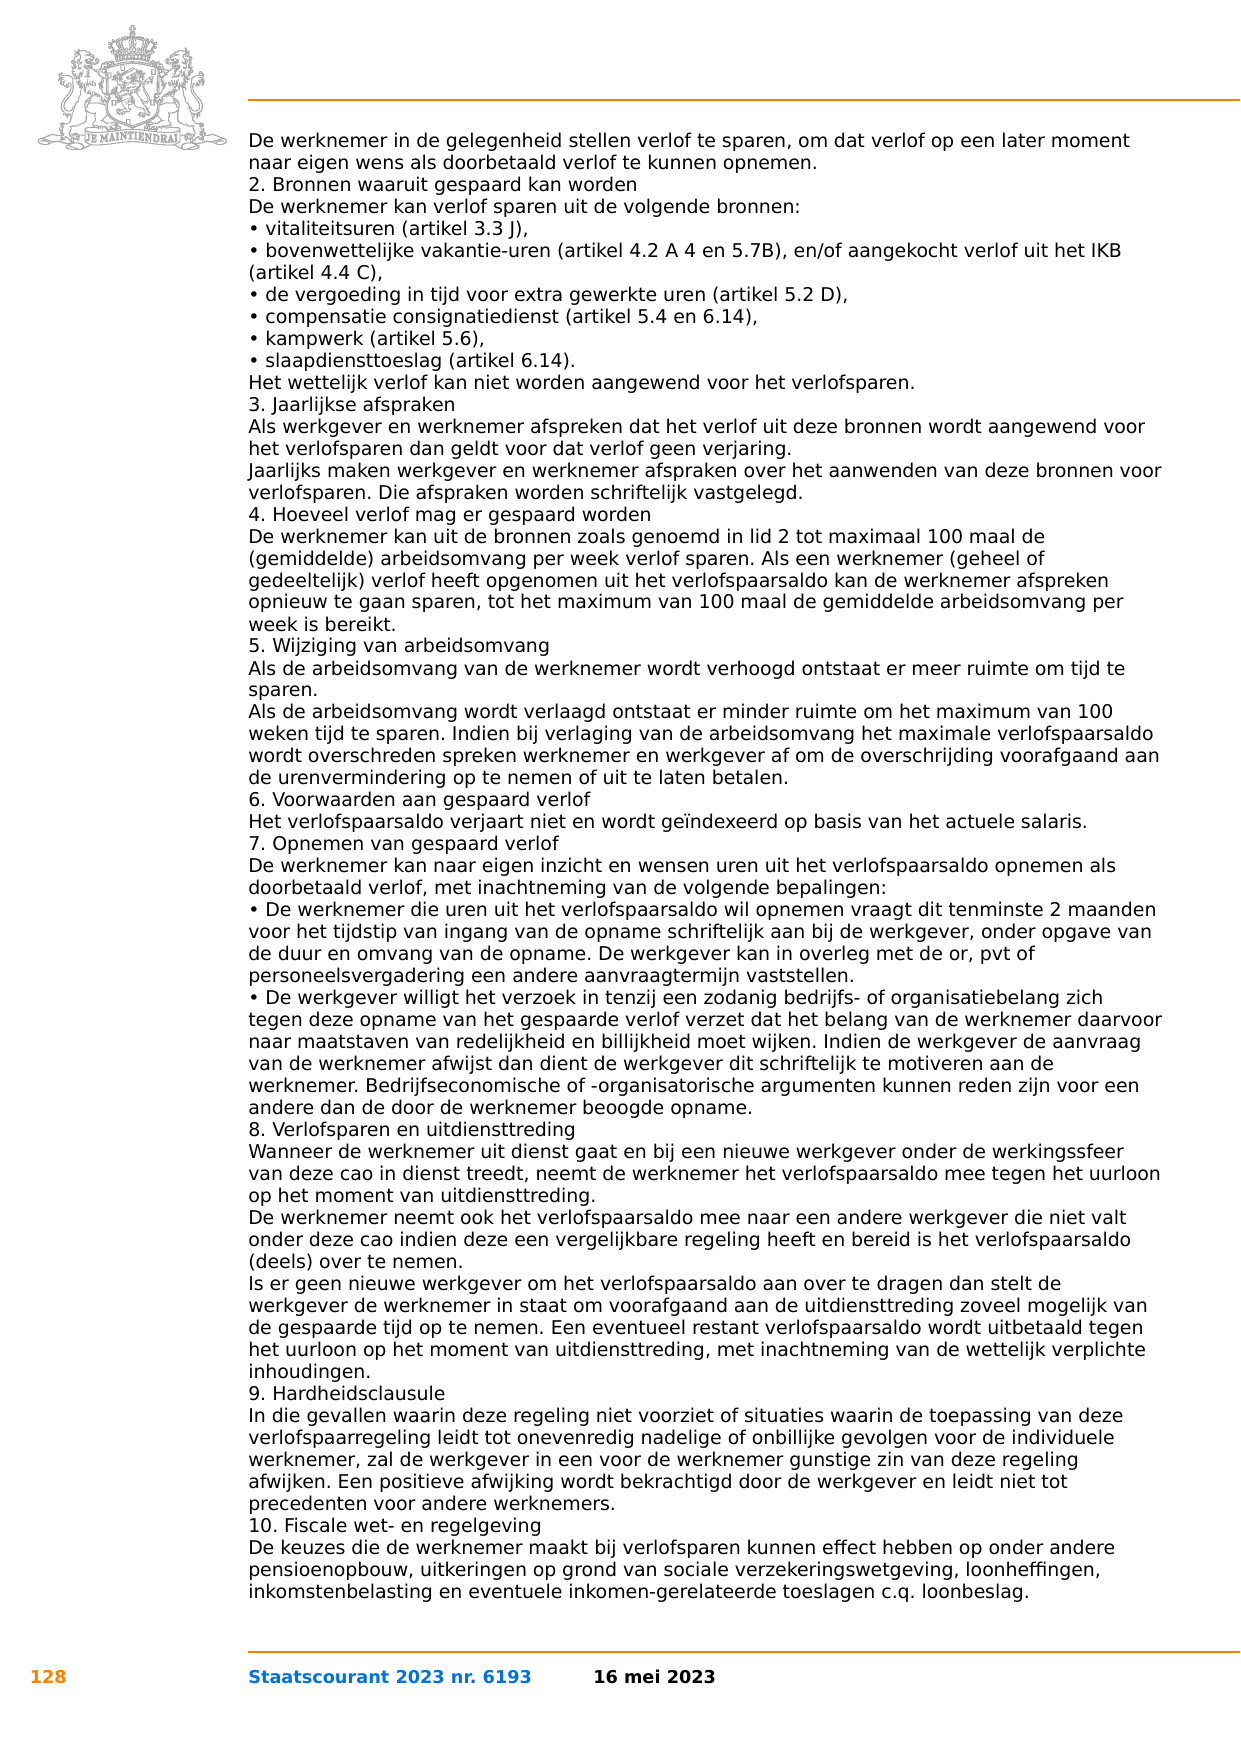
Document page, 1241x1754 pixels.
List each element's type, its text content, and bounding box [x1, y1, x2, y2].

text • compensatie consignatiedienst (artikel 5.4 en 6.14), [248, 306, 1163, 328]
text Het verlofspaarsaldo verjaart niet en wordt geïndexeerd op basis van het actuele salaris. [248, 811, 1163, 833]
text Is er geen nieuwe werkgever om het verlofspaarsaldo aan over te dragen dan stelt de werkgever de werknemer in staat om voorafgaand aan de uitdiensttreding zoveel mogelijk van de gespaarde tijd op te nemen. Een eventueel restant verlofspaarsaldo wordt uitbetaald tegen het uurloon op het moment van uitdiensttreding, met inachtneming van de wettelijk verplichte inhoudingen. [248, 1273, 1163, 1383]
text 7. Opnemen van gespaard verlof [248, 833, 1163, 855]
text Jaarlijks maken werkgever en werknemer afspraken over het aanwenden van deze bronnen voor verlofsparen. Die afspraken worden schriftelijk vastgelegd. [248, 459, 1163, 503]
text 8. Verlofsparen en uitdiensttreding [248, 1119, 1163, 1141]
text Als de arbeidsomvang van de werknemer wordt verhoogd ontstaat er meer ruimte om tijd te sparen. [248, 657, 1163, 701]
text In die gevallen waarin deze regeling niet voorziet of situaties waarin de toepassing van deze verlofspaarregeling leidt tot onevenredig nadelige of onbillijke gevolgen voor de individuele werknemer, zal de werkgever in een voor de werknemer gunstige zin van deze regeling afwijken. Een positieve afwijking wordt bekrachtigd door de werkgever en leidt niet tot precedenten voor andere werknemers. [248, 1405, 1163, 1514]
text De werknemer kan uit de bronnen zoals genoemd in lid 2 tot maximaal 100 maal de (gemiddelde) arbeidsomvang per week verlof sparen. Als een werknemer (geheel of gedeeltelijk) verlof heeft opgenomen uit het verlofspaarsaldo kan de werknemer afspreken opnieuw te gaan sparen, tot het maximum van 100 maal de gemiddelde arbeidsomvang per week is bereikt. [248, 526, 1163, 635]
text De werknemer in de gelegenheid stellen verlof te sparen, om dat verlof op een later moment naar eigen wens als doorbetaald verlof te kunnen opnemen. [248, 130, 1163, 174]
text Het wettelijk verlof kan niet worden aangewend voor het verlofsparen. [248, 372, 1163, 394]
text • bovenwettelijke vakantie-uren (artikel 4.2 A 4 en 5.7B), en/of aangekocht verlof uit het IKB (artikel 4.4 C), [248, 240, 1163, 284]
text • kampwerk (artikel 5.6), [248, 328, 1163, 350]
text 9. Hardheidsclausule [248, 1383, 1163, 1405]
text • vitaliteitsuren (artikel 3.3 J), [248, 218, 1163, 240]
text • De werknemer die uren uit het verlofspaarsaldo wil opnemen vraagt dit tenminste 2 maanden voor het tijdstip van ingang van de opname schriftelijk aan bij de werkgever, onder opgave van de duur en omvang van de opname. De werkgever kan in overleg met de or, pvt of personeelsvergadering een andere aanvraagtermijn vaststellen. [248, 899, 1163, 987]
text • De werkgever willigt het verzoek in tenzij een zodanig bedrijfs- of organisatiebelang zich tegen deze opname van het gespaarde verlof verzet dat het belang van de werknemer daarvoor naar maatstaven van redelijkheid en billijkheid moet wijken. Indien de werkgever de aanvraag van de werknemer afwijst dan dient de werkgever dit schriftelijk te motiveren aan de werknemer. Bedrijfseconomische of -organisatorische argumenten kunnen reden zijn voor een andere dan de door de werknemer beoogde opname. [248, 987, 1163, 1119]
text 5. Wijziging van arbeidsomvang [248, 635, 1163, 657]
text • slaapdiensttoeslag (artikel 6.14). [248, 350, 1163, 372]
text De keuzes die de werknemer maakt bij verlofsparen kunnen effect hebben op onder andere pensioenopbouw, uitkeringen op grond van sociale verzekeringswetgeving, loonheffingen, inkomstenbelasting en eventuele inkomen-gerelateerde toeslagen c.q. loonbeslag. [248, 1537, 1163, 1602]
picture [38, 25, 227, 150]
text De werknemer neemt ook het verlofspaarsaldo mee naar een andere werkgever die niet valt onder deze cao indien deze een vergelijkbare regeling heeft en bereid is het verlofspaarsaldo (deels) over te nemen. [248, 1207, 1163, 1273]
text 4. Hoeveel verlof mag er gespaard worden [248, 503, 1163, 526]
text Wanneer de werknemer uit dienst gaat en bij een nieuwe werkgever onder de werkingssfeer van deze cao in dienst treedt, neemt de werknemer het verlofspaarsaldo mee tegen het uurloon op het moment van uitdiensttreding. [248, 1141, 1163, 1207]
text Als de arbeidsomvang wordt verlaagd ontstaat er minder ruimte om het maximum van 100 weken tijd te sparen. Indien bij verlaging van de arbeidsomvang het maximale verlofspaarsaldo wordt overschreden spreken werknemer en werkgever af om de overschrijding voorafgaand aan de urenvermindering op te nemen of uit te laten betalen. [248, 701, 1163, 789]
text 6. Voorwaarden aan gespaard verlof [248, 789, 1163, 811]
text 10. Fiscale wet- en regelgeving [248, 1514, 1163, 1537]
text Als werkgever en werknemer afspreken dat het verlof uit deze bronnen wordt aangewend voor het verlofsparen dan geldt voor dat verlof geen verjaring. [248, 416, 1163, 459]
text • de vergoeding in tijd voor extra gewerkte uren (artikel 5.2 D), [248, 284, 1163, 306]
text De werknemer kan naar eigen inzicht en wensen uren uit het verlofspaarsaldo opnemen als doorbetaald verlof, met inachtneming van de volgende bepalingen: [248, 855, 1163, 899]
text De werknemer kan verlof sparen uit de volgende bronnen: [248, 196, 1163, 218]
text 2. Bronnen waaruit gespaard kan worden [248, 174, 1163, 196]
text 3. Jaarlijkse afspraken [248, 394, 1163, 416]
